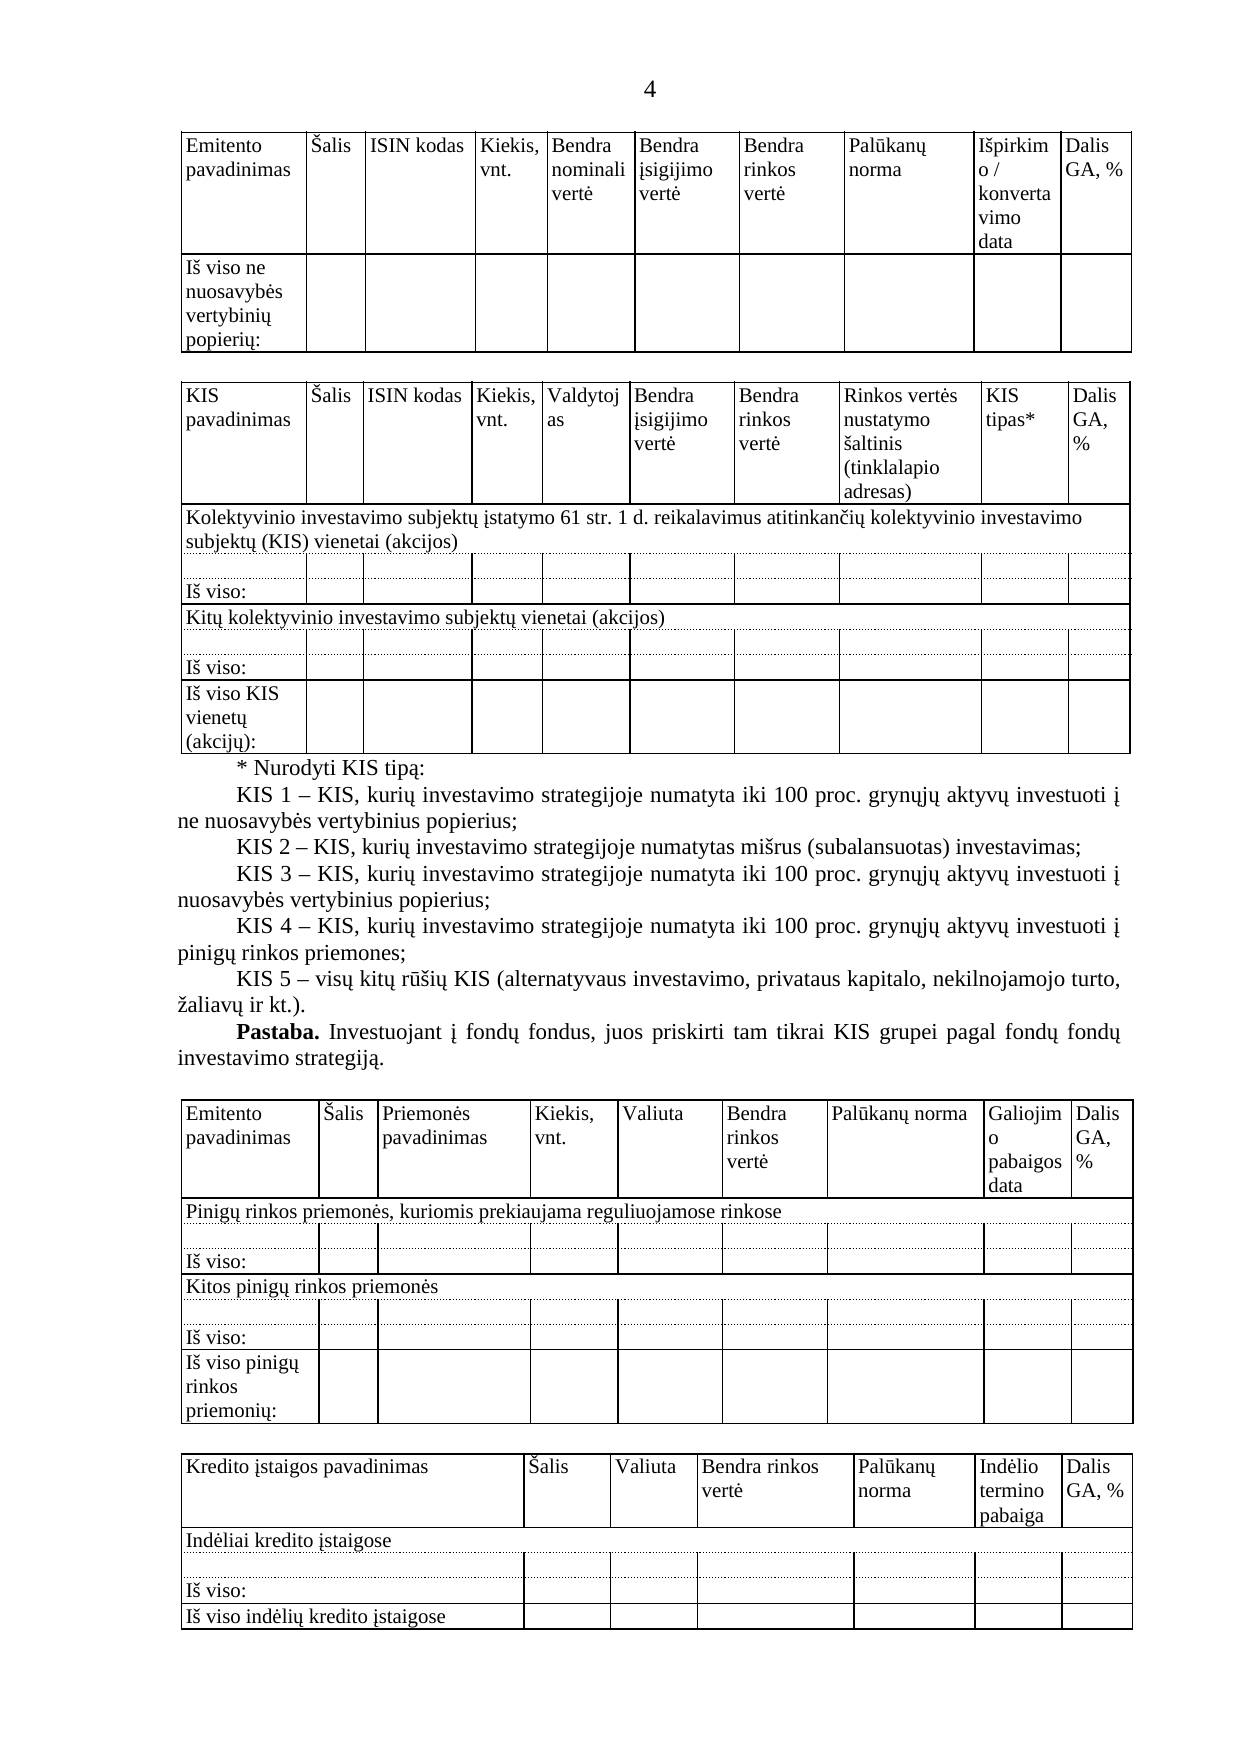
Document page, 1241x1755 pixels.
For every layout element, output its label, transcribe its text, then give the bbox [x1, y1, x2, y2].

table_cell [531, 1324, 617, 1349]
table_header Šalis [525, 1455, 610, 1527]
table_cell [320, 1248, 377, 1273]
table_cell [307, 553, 363, 578]
table_header Kiekis, vnt. [473, 383, 542, 503]
table_cell [1069, 553, 1129, 578]
table_cell [1063, 1552, 1132, 1577]
table_cell [307, 681, 363, 753]
table_cell Iš viso KIS vienetų (akcijų): [182, 681, 306, 753]
table_cell [1069, 629, 1129, 654]
table_cell [1069, 681, 1129, 753]
table_header Dalis GA, % [1063, 1455, 1132, 1527]
table_cell [840, 681, 981, 753]
table_cell [619, 1299, 722, 1324]
table_cell [320, 1350, 377, 1422]
text Pastaba. Investuojant į fondų fondus, juos priskirti tam tikrai KIS grupei pagal fondų fondų investavimo strategiją. [177, 1018, 1122, 1071]
table_cell [307, 255, 365, 351]
table_cell [982, 553, 1068, 578]
table_cell [531, 1223, 617, 1248]
table_cell [364, 578, 471, 603]
table_cell [982, 681, 1068, 753]
table_cell [828, 1324, 983, 1349]
table_header Šalis [320, 1101, 377, 1197]
table_cell Iš viso pinigų rinkos priemonių: [182, 1350, 318, 1422]
table_cell [182, 1299, 318, 1324]
table_cell [611, 1552, 697, 1577]
table_header Bendra rinkos vertė [723, 1101, 827, 1197]
table_cell [307, 629, 363, 654]
table_cell Iš viso: [182, 578, 306, 603]
table_header Bendra rinkos vertė [698, 1455, 853, 1527]
table_cell [320, 1223, 377, 1248]
table_cell [182, 553, 306, 578]
table_cell [735, 629, 839, 654]
table_cell [698, 1577, 853, 1602]
text KIS 4 – KIS, kurių investavimo strategijoje numatyta iki 100 proc. grynųjų aktyvų investuoti į pinigų rinkos priemones; [177, 912, 1122, 965]
table_cell [364, 629, 471, 654]
table_cell Iš viso: [182, 1324, 318, 1349]
table_cell [531, 1299, 617, 1324]
table_cell [636, 255, 739, 351]
table_cell [543, 578, 629, 603]
table_cell [364, 654, 471, 679]
table_cell [619, 1223, 722, 1248]
table_cell [631, 553, 734, 578]
table_cell [611, 1604, 697, 1628]
table_header Bendra įsigijimo vertė [631, 383, 734, 503]
table_header Bendra įsigijimo vertė [636, 133, 739, 253]
text KIS 3 – KIS, kurių investavimo strategijoje numatyta iki 100 proc. grynųjų aktyvų investuoti į nuosavybės vertybinius popierius; [177, 860, 1122, 912]
table_header Šalis [307, 383, 363, 503]
table_cell [525, 1552, 610, 1577]
table_cell [531, 1350, 617, 1422]
table_cell [735, 654, 839, 679]
table_cell Iš viso indėlių kredito įstaigose [182, 1604, 523, 1628]
text KIS 5 – visų kitų rūšių KIS (alternatyvaus investavimo, privataus kapitalo, nekilnojamojo turto, žaliavų ir kt.). [177, 965, 1122, 1018]
table_header ISIN kodas [366, 133, 475, 253]
table_cell [320, 1299, 377, 1324]
table_cell [840, 553, 981, 578]
table_cell Kitos pinigų rinkos priemonės [182, 1275, 1132, 1298]
table_cell [548, 255, 634, 351]
table_cell [619, 1350, 722, 1422]
table_header Kiekis, vnt. [531, 1101, 617, 1197]
table_cell [855, 1604, 974, 1628]
table_cell [1072, 1248, 1132, 1273]
table_header Dalis GA, % [1072, 1101, 1132, 1197]
table_cell [379, 1299, 530, 1324]
table_cell [1069, 654, 1129, 679]
table_cell [982, 654, 1068, 679]
table_cell [473, 681, 542, 753]
table_cell [985, 1248, 1071, 1273]
table_cell [543, 654, 629, 679]
table_header Emitento pavadinimas [182, 1101, 318, 1197]
table_header Palūkanų norma [828, 1101, 983, 1197]
table_cell [723, 1299, 827, 1324]
table_header KIS pavadinimas [182, 383, 306, 503]
table_cell [723, 1223, 827, 1248]
table_cell [631, 629, 734, 654]
table_cell [985, 1324, 1071, 1349]
table_header Bendra rinkos vertė [740, 133, 844, 253]
table_cell [379, 1223, 530, 1248]
table_cell [1069, 578, 1129, 603]
table_cell [985, 1350, 1071, 1422]
table_cell Indėliai kredito įstaigose [182, 1528, 1132, 1552]
table_cell [698, 1552, 853, 1577]
text KIS 2 – KIS, kurių investavimo strategijoje numatytas mišrus (subalansuotas) investavimas; [177, 833, 1122, 860]
table_cell Kolektyvinio investavimo subjektų įstatymo 61 str. 1 d. reikalavimus atitinkančių kolektyvinio investavimo subjektų (KIS) vienetai (akcijos) [182, 505, 1129, 553]
table_cell [631, 578, 734, 603]
table_cell Kitų kolektyvinio investavimo subjektų vienetai (akcijos) [182, 605, 1129, 629]
table_header Dalis GA, % [1062, 133, 1131, 253]
table_cell [840, 654, 981, 679]
table_cell [631, 654, 734, 679]
table_header Indėlio termino pabaiga [976, 1455, 1061, 1527]
table_cell [364, 553, 471, 578]
table_cell [543, 553, 629, 578]
table_cell [723, 1350, 827, 1422]
table_cell [855, 1577, 974, 1602]
table_cell [982, 578, 1068, 603]
table_cell [182, 1223, 318, 1248]
table_cell [473, 654, 542, 679]
table_cell [975, 255, 1060, 351]
table_cell [976, 1552, 1061, 1577]
table_header Šalis [307, 133, 365, 253]
table_cell [1062, 255, 1131, 351]
table_cell Iš viso: [182, 654, 306, 679]
table_cell [735, 553, 839, 578]
text * Nurodyti KIS tipą: [177, 754, 1122, 781]
table_cell [619, 1324, 722, 1349]
table_cell [976, 1604, 1061, 1628]
table_cell [619, 1248, 722, 1273]
table_cell [476, 255, 547, 351]
table_cell [828, 1299, 983, 1324]
table_cell [320, 1324, 377, 1349]
table_header Kredito įstaigos pavadinimas [182, 1455, 523, 1527]
table_cell [531, 1248, 617, 1273]
table_cell [543, 681, 629, 753]
table_cell [1072, 1350, 1132, 1422]
table_cell [985, 1299, 1071, 1324]
table_cell [307, 654, 363, 679]
text KIS 1 – KIS, kurių investavimo strategijoje numatyta iki 100 proc. grynųjų aktyvų investuoti į ne nuosavybės vertybinius popierius; [177, 781, 1122, 833]
table_cell [828, 1350, 983, 1422]
table_header Rinkos vertės nustatymo šaltinis (tinklalapio adresas) [840, 383, 981, 503]
table_cell [525, 1577, 610, 1602]
table_header ISIN kodas [364, 383, 471, 503]
table_header Emitento pavadinimas [182, 133, 306, 253]
table_cell [379, 1350, 530, 1422]
table_cell [985, 1223, 1071, 1248]
table_header Palūkanų norma [845, 133, 973, 253]
table_cell [1063, 1577, 1132, 1602]
table_cell [828, 1248, 983, 1273]
table_cell [473, 553, 542, 578]
table_cell Iš viso: [182, 1248, 318, 1273]
table_cell [1063, 1604, 1132, 1628]
table_cell [976, 1577, 1061, 1602]
table_cell [698, 1604, 853, 1628]
table_header Kiekis, vnt. [476, 133, 547, 253]
table_cell [182, 1552, 523, 1577]
table_cell [982, 629, 1068, 654]
table_cell [845, 255, 973, 351]
table_cell [379, 1324, 530, 1349]
table_cell [631, 681, 734, 753]
table_cell [182, 629, 306, 654]
table_cell [735, 578, 839, 603]
table_cell [1072, 1299, 1132, 1324]
table_cell Iš viso: [182, 1577, 523, 1602]
table_header Išpirkimo / konvertavimo data [975, 133, 1060, 253]
table_header KIS tipas* [982, 383, 1068, 503]
table_cell [828, 1223, 983, 1248]
table_cell [364, 681, 471, 753]
table_header Bendra rinkos vertė [735, 383, 839, 503]
table_cell [723, 1248, 827, 1273]
table_cell [611, 1577, 697, 1602]
table_header Dalis GA, % [1069, 383, 1129, 503]
table_cell [366, 255, 475, 351]
table_cell [543, 629, 629, 654]
table_cell [379, 1248, 530, 1273]
table_header Bendra nominali vertė [548, 133, 634, 253]
table_cell [840, 629, 981, 654]
table_header Priemonės pavadinimas [379, 1101, 530, 1197]
table_cell [740, 255, 844, 351]
table_cell [473, 578, 542, 603]
table_cell [723, 1324, 827, 1349]
table_header Valdytojas [543, 383, 629, 503]
table_cell [1072, 1223, 1132, 1248]
table_header Valiuta [619, 1101, 722, 1197]
table_cell Pinigų rinkos priemonės, kuriomis prekiaujama reguliuojamose rinkose [182, 1199, 1132, 1223]
table_header Palūkanų norma [855, 1455, 974, 1527]
table_header Galiojimo pabaigos data [985, 1101, 1071, 1197]
table_cell [525, 1604, 610, 1628]
table_cell [840, 578, 981, 603]
table_cell Iš viso ne nuosavybės vertybinių popierių: [182, 255, 306, 351]
table_cell [735, 681, 839, 753]
table_cell [1072, 1324, 1132, 1349]
table_cell [473, 629, 542, 654]
table_cell [307, 578, 363, 603]
table_cell [855, 1552, 974, 1577]
table_header Valiuta [611, 1455, 697, 1527]
